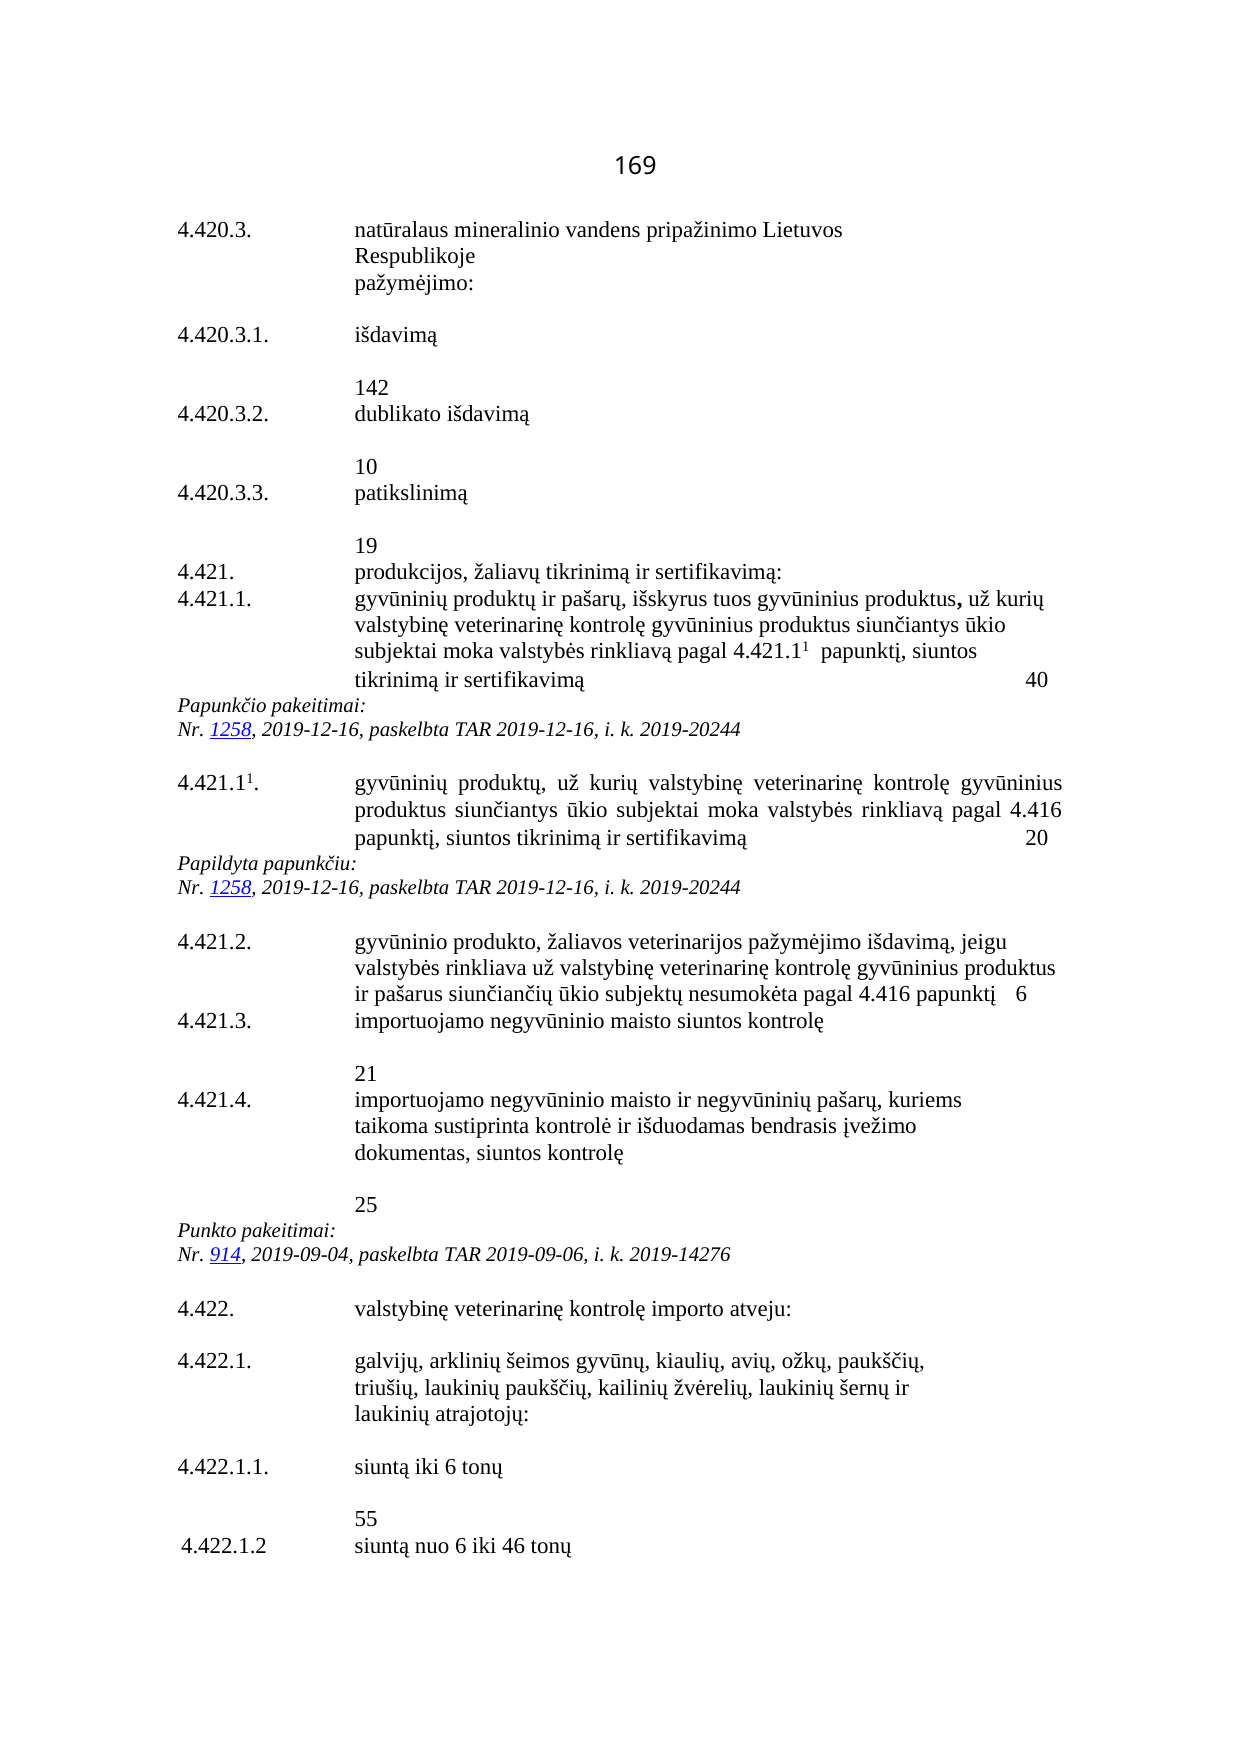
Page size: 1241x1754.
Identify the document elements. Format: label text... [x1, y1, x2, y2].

text Nr. 914, 2019-09-04, paskelbta TAR 2019-09-06, i. k. 2019-14276 [177, 1242, 1093, 1266]
text Nr. 1258, 2019-12-16, paskelbta TAR 2019-12-16, i. k. 2019-20244 [177, 717, 1093, 741]
text 4.421.3. importuojamo negyvūninio maisto siuntos kontrolę 21 [177, 1007, 1034, 1086]
text 4.420.3.3. patikslinimą 19 [177, 479, 945, 558]
text 4.421. produkcijos, žaliavų tikrinimą ir sertifikavimą: [177, 558, 1034, 585]
text 4.421.2. gyvūninio produkto, žaliavos veterinarijos pažymėjimo išdavimą, jeigu valstybės rinkliava už valstybinę veterinarinę kontrolę gyvūninius produktus ir pašarus siunčiančių ūkio subjektų nesumokėta pagal 4.416 papunktį 6 [177, 928, 1063, 1007]
text pažymėjimo: [354, 268, 945, 321]
text 4.421.1. gyvūninių produktų ir pašarų, išskyrus tuos gyvūninius produktus, už kurių valstybinę veterinarinę kontrolę gyvūninius produktus siunčiantys ūkio subjektai moka valstybės rinkliavą pagal 4.421.11 papunktį, siuntos tikrinimą ir sertifikavimą 40 [177, 585, 1063, 693]
text 4.422.1. galvijų, arklinių šeimos gyvūnų, kiaulių, avių, ožkų, paukščių, triušių, laukinių paukščių, kailinių žvėrelių, laukinių šernų ir laukinių atrajotojų: [177, 1347, 945, 1453]
text 4.422.1.2 siuntą nuo 6 iki 46 tonų [181, 1532, 1034, 1558]
text 4.422. valstybinę veterinarinę kontrolę importo atveju: [177, 1294, 945, 1347]
text 4.421.11. gyvūninių produktų, už kurių valstybinę veterinarinę kontrolę gyvūninius produktus siunčiantys ūkio subjektai moka valstybės rinkliavą pagal 4.416 papunktį, siuntos tikrinimą ir sertifikavimą 20 [177, 769, 1063, 851]
text 4.420.3.1. išdavimą 142 [177, 321, 945, 400]
text Papunkčio pakeitimai: [177, 693, 1093, 717]
text 4.420.3. natūralaus mineralinio vandens pripažinimo Lietuvos Respublikoje [177, 216, 945, 268]
text Papildyta papunkčiu: [177, 851, 1093, 875]
text 4.420.3.2. dublikato išdavimą 10 [177, 400, 945, 479]
text 4.421.4. importuojamo negyvūninio maisto ir negyvūninių pašarų, kuriems taikoma sustiprinta kontrolė ir išduodamas bendrasis įvežimo dokumentas, siuntos kontrolę 25 [177, 1086, 1034, 1218]
text Punkto pakeitimai: [177, 1218, 1093, 1242]
text Nr. 1258, 2019-12-16, paskelbta TAR 2019-12-16, i. k. 2019-20244 [177, 875, 1093, 899]
text 4.422.1.1. siuntą iki 6 tonų 55 [177, 1453, 945, 1532]
